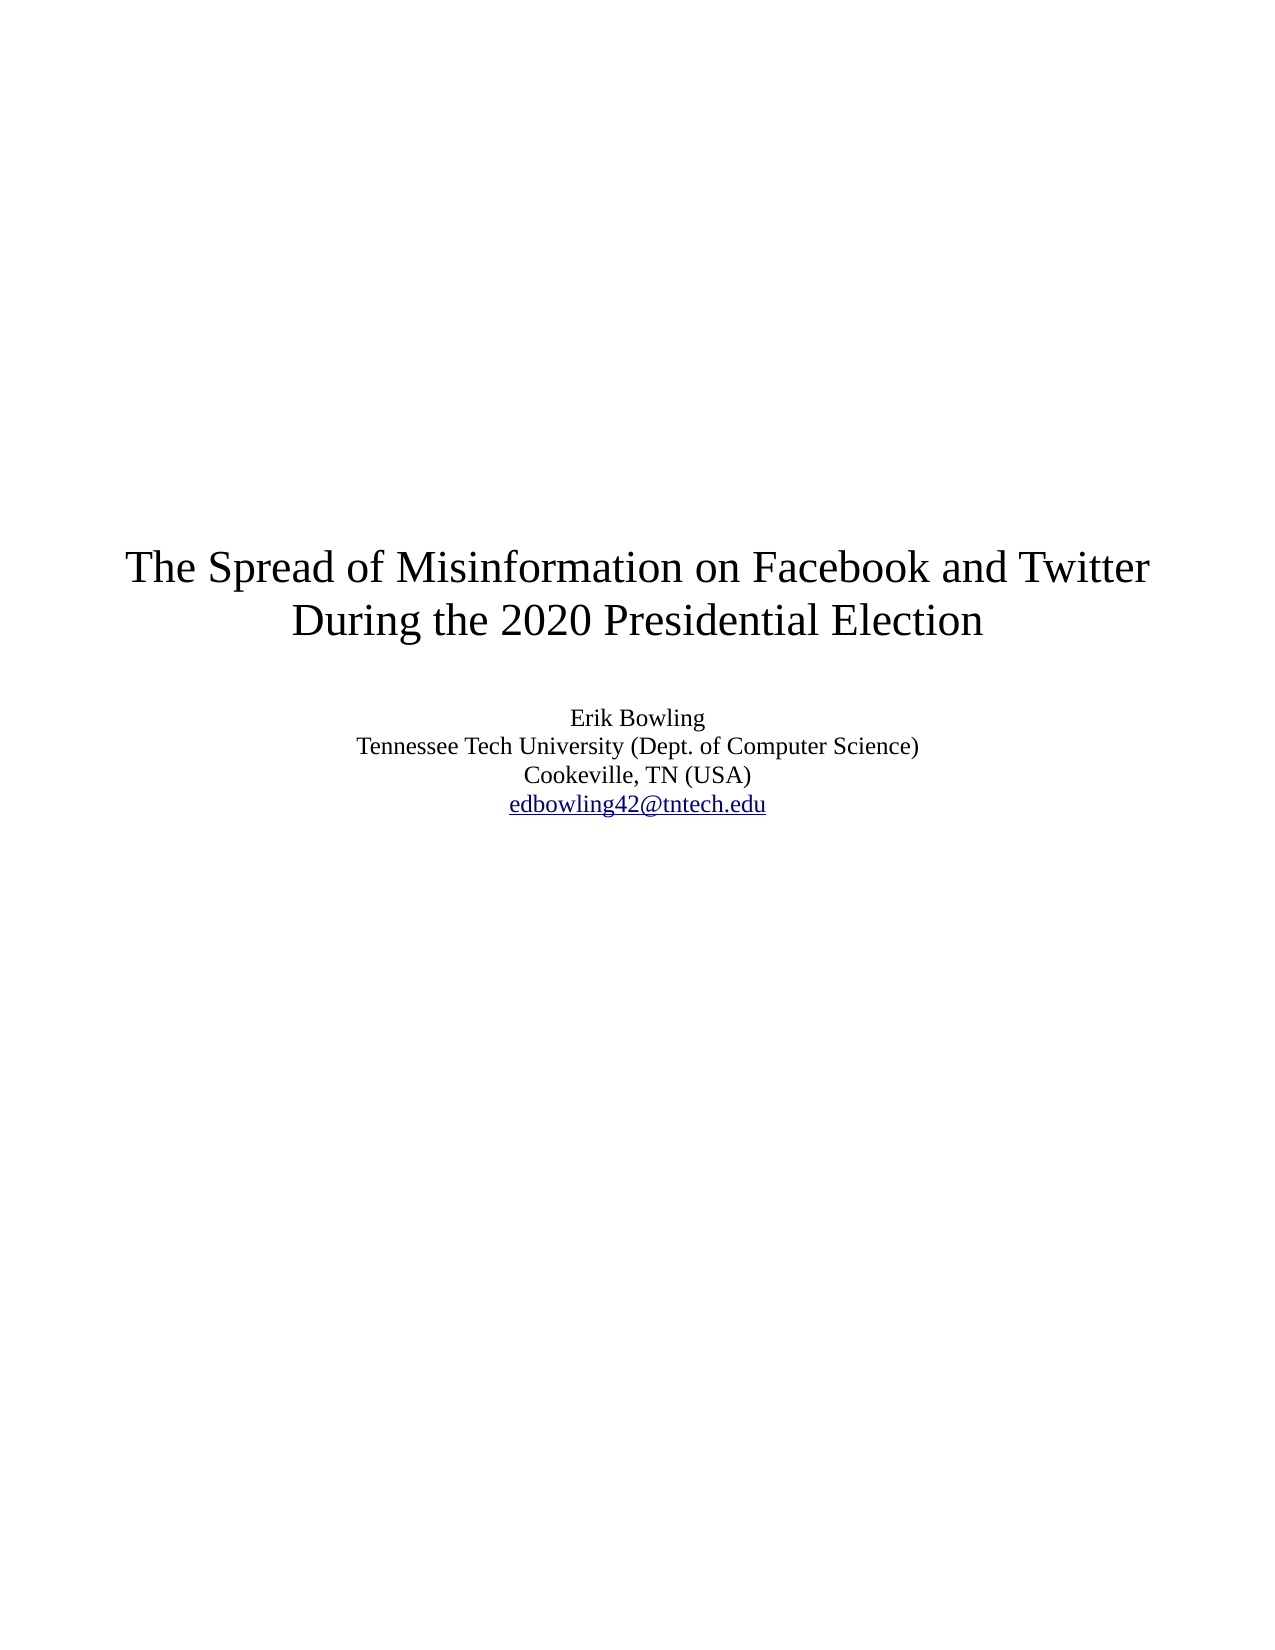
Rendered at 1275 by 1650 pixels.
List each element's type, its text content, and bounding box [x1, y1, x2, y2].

text Erik Bowling [118, 703, 1157, 731]
text Cookeville, TN (USA) [118, 760, 1157, 789]
text The Spread of Misinformation on Facebook and Twitter During the 2020 Presidential Election [118, 540, 1157, 645]
text Tennessee Tech University (Dept. of Computer Science) [118, 731, 1157, 760]
text edbowling42@tntech.edu [118, 789, 1157, 818]
